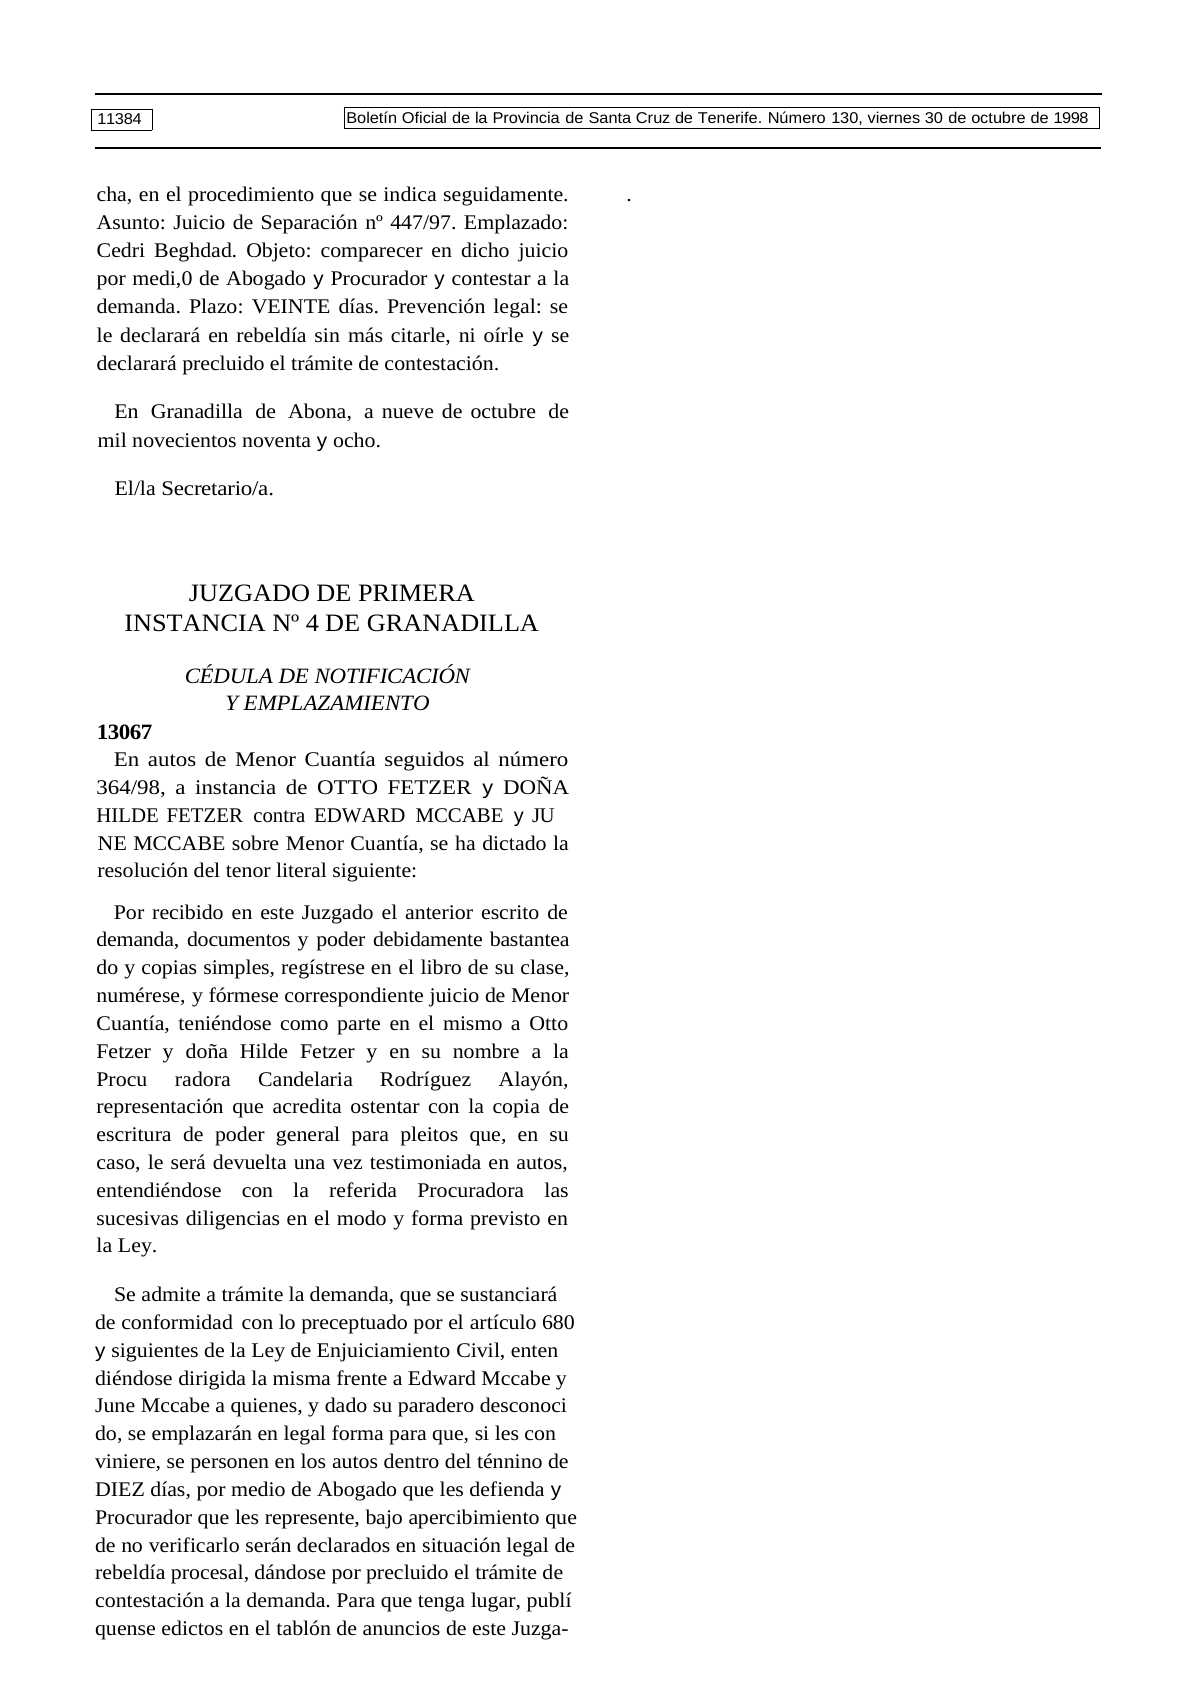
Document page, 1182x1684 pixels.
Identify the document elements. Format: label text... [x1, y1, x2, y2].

text Por recibido en este Juzgado el anterior escrito de demanda, documentos y poder debidamente bastantea­ do y copias simples, regístrese en el libro de su clase, numérese, y fórmese correspondiente juicio de Menor Cuantía, teniéndose como parte en el mismo a Otto Fetzer y doña Hilde Fetzer y en su nombre a la Procu­ radora Candelaria Rodríguez Alayón, representación que acredita ostentar con la copia de escritura de poder general para pleitos que, en su caso, le será devuelta una vez testimoniada en autos, entendiéndose con la referida Procuradora las sucesivas diligencias en el modo y forma previsto en la Ley. [96, 899, 569, 1257]
text Se admite a trámite la demanda, que se sustanciará de conformidad con lo preceptuado por el artículo 680 y siguientes de la Ley de Enjuiciamiento Civil, enten­ diéndose dirigida la misma frente a Edward Mccabe y June Mccabe a quienes, y dado su paradero desconoci­ do, se emplazarán en legal forma para que, si les con­ viniere, se personen en los autos dentro del ténnino de DIEZ días, por medio de Abogado que les defienda y Procurador que les represente, bajo apercibimiento que de no verificarlo serán declarados en situación legal de rebeldía procesal, dándose por precluido el trámite de contestación a la demanda. Para que tenga lugar, publí­ quense edictos en el tablón de anuncios de este Juzga- [95, 1282, 579, 1640]
text cha, en el procedimiento que se indica seguidamente. Asunto: Juicio de Separación nº 447/97. Emplazado: Cedri Beghdad. Objeto: comparecer en dicho juicio por medi,0 de Abogado y Procurador y contestar a la demanda. Plazo: VEINTE días. Prevención legal: se le declarará en rebeldía sin más citarle, ni oírle y se declarará precluido el trámite de contestación. [96, 182, 569, 375]
subtitle JUZGADO DE PRIMERA INSTANCIA Nº 4 DE GRANADILLA [115, 578, 548, 637]
text . [626, 182, 1108, 206]
subtitle 13067 [97, 719, 584, 744]
text CÉDULA DE NOTIFICACIÓN Y EMPLAZAMIENTO [184, 663, 471, 716]
text En autos de Menor Cuantía seguidos al número 364/98, a instancia de OTTO FETZER y DOÑA HILDE FETZER contra EDWARD MCCABE y JU­ [96, 747, 569, 827]
text NE MCCABE sobre Menor Cuantía, se ha dictado la resolución del tenor literal siguiente: [97, 830, 569, 882]
text El/la Secretario/a. [114, 476, 584, 500]
text En Granadilla de Abona, a nueve de octubre de mil novecientos noventa y ocho. [97, 399, 569, 452]
